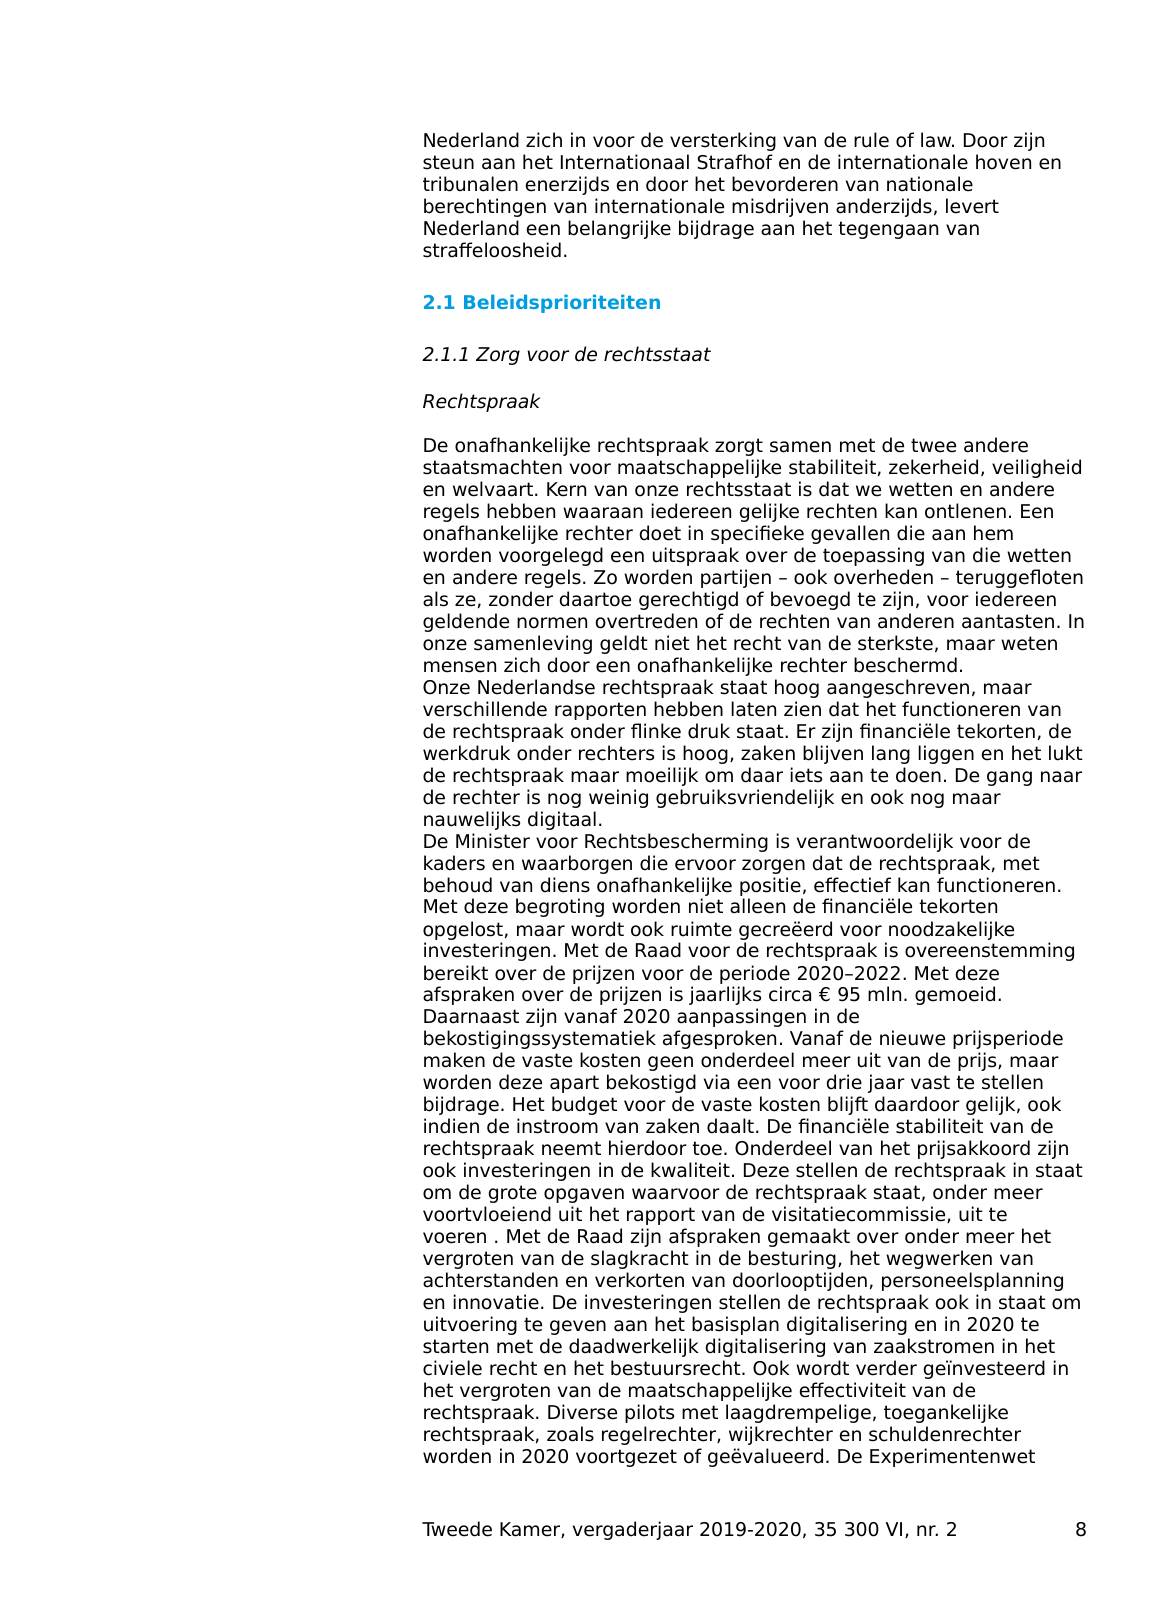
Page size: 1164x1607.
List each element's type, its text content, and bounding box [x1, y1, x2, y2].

text Nederland zich in voor de versterking van de rule of law. Door zijn steun aan het Internationaal Strafhof en de internationale hoven en tribunalen enerzijds en door het bevorderen van nationale berechtingen van internationale misdrijven anderzijds, levert Nederland een belangrijke bijdrage aan het tegengaan van straffeloosheid. [422, 130, 1087, 262]
text Onze Nederlandse rechtspraak staat hoog aangeschreven, maar verschillende rapporten hebben laten zien dat het functioneren van de rechtspraak onder flinke druk staat. Er zijn financiële tekorten, de werkdruk onder rechters is hoog, zaken blijven lang liggen en het lukt de rechtspraak maar moeilijk om daar iets aan te doen. De gang naar de rechter is nog weinig gebruiksvriendelijk en ook nog maar nauwelijks digitaal. [422, 677, 1087, 831]
text De onafhankelijke rechtspraak zorgt samen met de twee andere staatsmachten voor maatschappelijke stabiliteit, zekerheid, veiligheid en welvaart. Kern van onze rechtsstaat is dat we wetten en andere regels hebben waaraan iedereen gelijke rechten kan ontlenen. Een onafhankelijke rechter doet in specifieke gevallen die aan hem worden voorgelegd een uitspraak over de toepassing van die wetten en andere regels. Zo worden partijen – ook overheden – teruggefloten als ze, zonder daartoe gerechtigd of bevoegd te zijn, voor iedereen geldende normen overtreden of de rechten van anderen aantasten. In onze samenleving geldt niet het recht van de sterkste, maar weten mensen zich door een onafhankelijke rechter beschermd. [422, 435, 1087, 677]
text De Minister voor Rechtsbescherming is verantwoordelijk voor de kaders en waarborgen die ervoor zorgen dat de rechtspraak, met behoud van diens onafhankelijke positie, effectief kan functioneren. Met deze begroting worden niet alleen de financiële tekorten opgelost, maar wordt ook ruimte gecreëerd voor noodzakelijke investeringen. Met de Raad voor de rechtspraak is overeenstemming bereikt over de prijzen voor de periode 2020–2022. Met deze afspraken over de prijzen is jaarlijks circa € 95 mln. gemoeid. Daarnaast zijn vanaf 2020 aanpassingen in de bekostigingssystematiek afgesproken. Vanaf de nieuwe prijsperiode maken de vaste kosten geen onderdeel meer uit van de prijs, maar worden deze apart bekostigd via een voor drie jaar vast te stellen bijdrage. Het budget voor de vaste kosten blijft daardoor gelijk, ook indien de instroom van zaken daalt. De financiële stabiliteit van de rechtspraak neemt hierdoor toe. Onderdeel van het prijsakkoord zijn ook investeringen in de kwaliteit. Deze stellen de rechtspraak in staat om de grote opgaven waarvoor de rechtspraak staat, onder meer voortvloeiend uit het rapport van de visitatiecommissie, uit te voeren . Met de Raad zijn afspraken gemaakt over onder meer het vergroten van de slagkracht in de besturing, het wegwerken van achterstanden en verkorten van doorlooptijden, personeelsplanning en innovatie. De investeringen stellen de rechtspraak ook in staat om uitvoering te geven aan het basisplan digitalisering en in 2020 te starten met de daadwerkelijk digitalisering van zaakstromen in het civiele recht en het bestuursrecht. Ook wordt verder geïnvesteerd in het vergroten van de maatschappelijke effectiviteit van de rechtspraak. Diverse pilots met laagdrempelige, toegankelijke rechtspraak, zoals regelrechter, wijkrechter en schuldenrechter worden in 2020 voortgezet of geëvalueerd. De Experimentenwet [422, 831, 1087, 1468]
subtitle 2.1.1 Zorg voor de rechtsstaat [422, 344, 1087, 366]
subtitle Rechtspraak [422, 391, 1087, 413]
subtitle 2.1 Beleidsprioriteiten [422, 292, 1087, 314]
